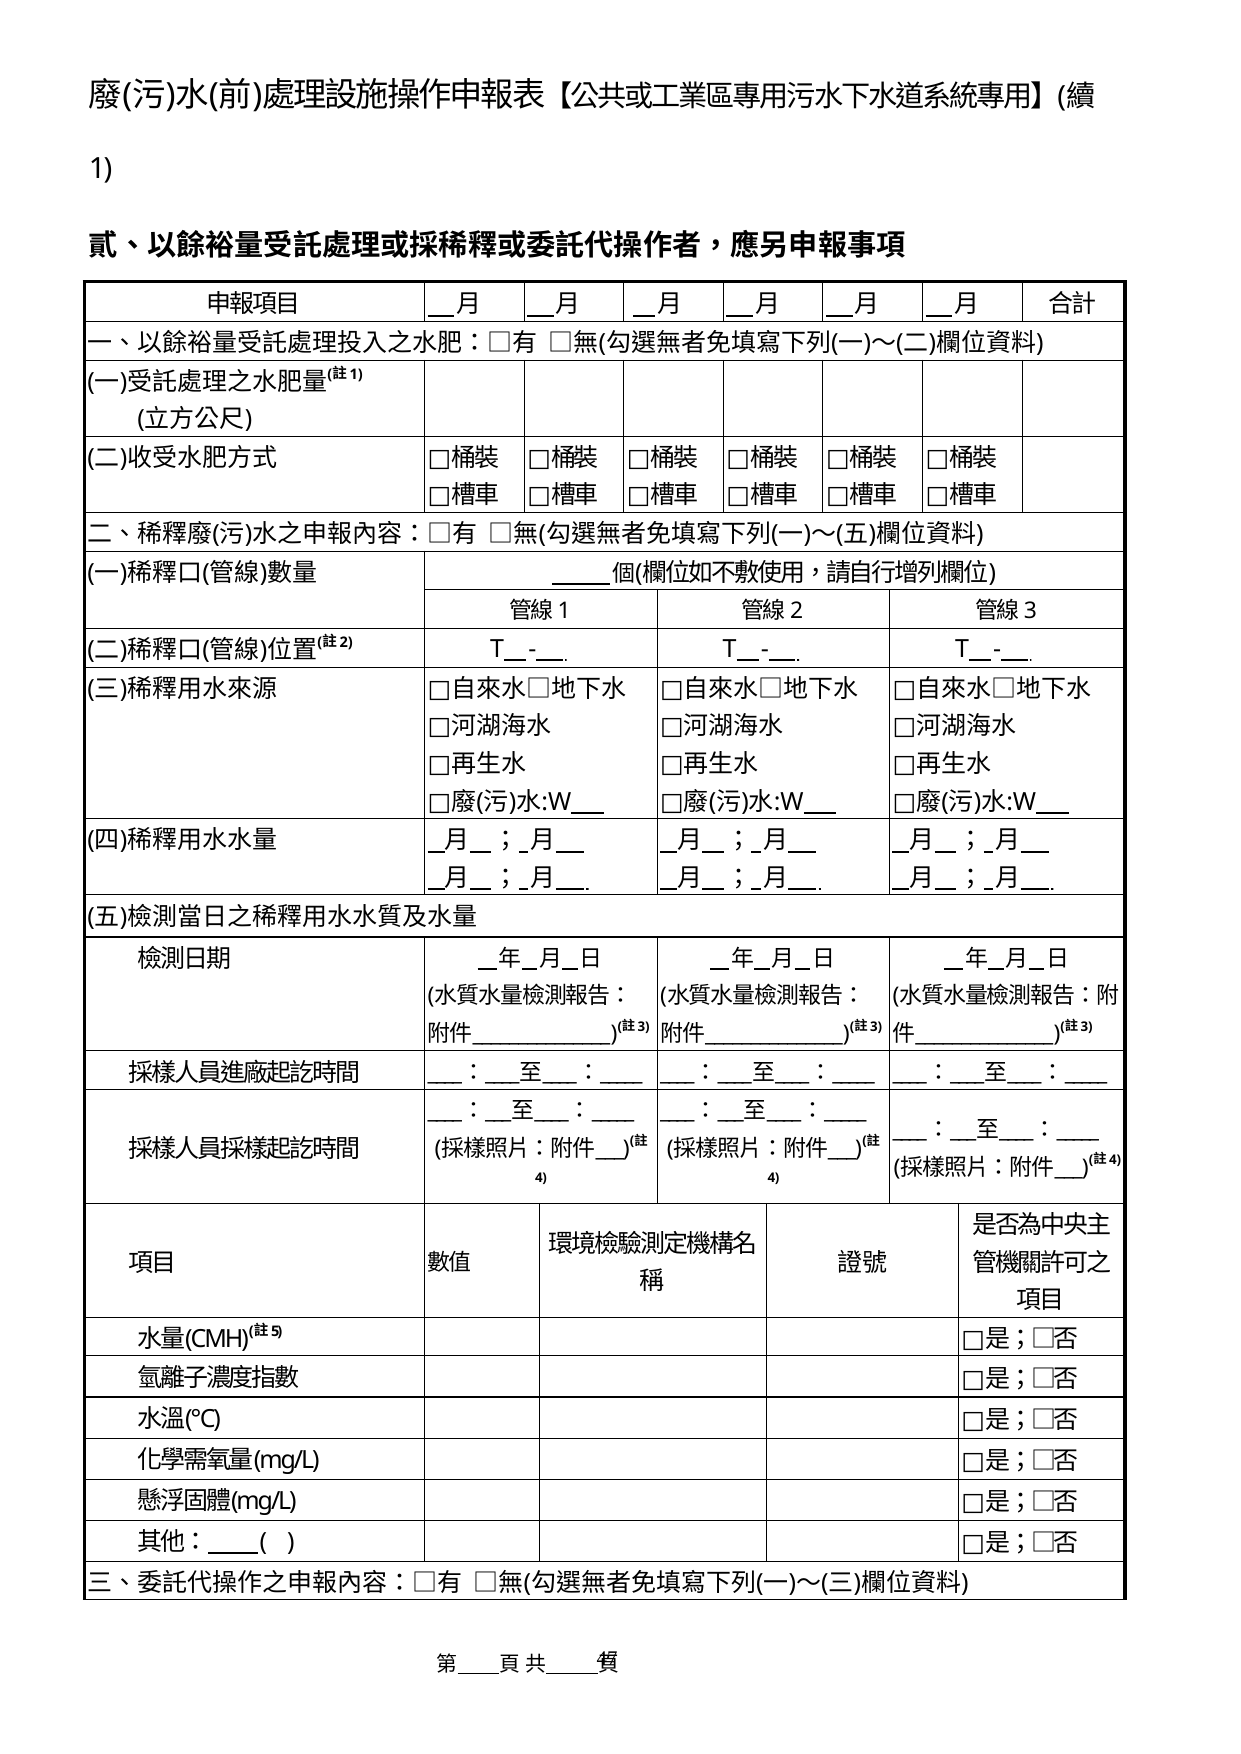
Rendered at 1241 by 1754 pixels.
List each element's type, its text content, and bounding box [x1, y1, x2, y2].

table_cell 年 月 日 (水質水量檢測報告：附件_______________)(註3) [890, 938, 1123, 1050]
table_cell T - [425, 629, 657, 667]
table_cell [425, 1521, 539, 1561]
table_cell 其他： ( ) [86, 1521, 424, 1561]
table_cell (一)受託處理之水肥量(註1) (立方公尺) [86, 361, 424, 436]
table_cell 氫離子濃度指數 [86, 1356, 424, 1396]
table_cell □自來水□地下水 □河湖海水 □再生水 □廢(污)水:W [890, 668, 1123, 818]
table_cell [540, 1398, 766, 1437]
table_cell T - [658, 629, 889, 667]
table_cell 項目 [86, 1204, 424, 1317]
table_cell 證號 [767, 1204, 958, 1317]
table_cell 化學需氧量(mg/L) [86, 1439, 424, 1478]
table_cell [767, 1398, 958, 1437]
table_cell [767, 1318, 958, 1355]
table_cell ____：___至____：_____ (採樣照片：附件___)(註4) [658, 1090, 889, 1203]
table_cell [540, 1318, 766, 1355]
table_cell 年 月 日 (水質水量檢測報告：附件_______________)(註3) [425, 938, 657, 1050]
table_cell [923, 361, 1022, 436]
table_cell 採樣人員採樣起訖時間 [86, 1090, 424, 1203]
table_cell [425, 1480, 539, 1519]
table_cell 管線2 [658, 590, 889, 628]
table_header 月 [923, 283, 1022, 321]
table_cell [624, 361, 723, 436]
table_cell [767, 1480, 958, 1519]
table_cell □桶裝 □槽車 [525, 437, 623, 512]
table_header 月 [425, 283, 524, 321]
table_cell 水量(CMH)(註5) [86, 1318, 424, 1355]
table_cell T - [890, 629, 1123, 667]
table_cell 是否為中央主管機關許可之項目 [959, 1204, 1123, 1317]
table_cell [540, 1439, 766, 1478]
table_cell □是；□否 [959, 1398, 1123, 1437]
table_cell [540, 1521, 766, 1561]
table_cell □桶裝 □槽車 [923, 437, 1022, 512]
table_cell 年 月 日 (水質水量檢測報告：附件_______________)(註3) [658, 938, 889, 1050]
table_cell □是；□否 [959, 1521, 1123, 1561]
table_cell [767, 1521, 958, 1561]
table_cell ____：____至____：_____ [890, 1051, 1123, 1089]
table_cell ____：___至____：_____ (採樣照片：附件___)(註4) [425, 1090, 657, 1203]
table_cell □桶裝 □槽車 [724, 437, 822, 512]
table_cell [525, 361, 623, 436]
table_cell [823, 361, 922, 436]
table_cell (二)收受水肥方式 [86, 437, 424, 512]
table_cell [767, 1439, 958, 1478]
table_cell 懸浮固體(mg/L) [86, 1480, 424, 1519]
table_cell ____：____至____：_____ [658, 1051, 889, 1089]
table_cell □桶裝 □槽車 [823, 437, 922, 512]
table_cell ____：____至____：_____ [425, 1051, 657, 1089]
table_cell [767, 1356, 958, 1396]
table_cell 個(欄位如不敷使用，請自行增列欄位) [425, 552, 1123, 589]
table_cell (二)稀釋口(管線)位置(註2) [86, 629, 424, 667]
table_cell □自來水□地下水 □河湖海水 □再生水 □廢(污)水:W [658, 668, 889, 818]
table_cell 三、委託代操作之申報內容：□有 □無(勾選無者免填寫下列(一)～(三)欄位資料) [86, 1562, 1123, 1599]
table_cell (四)稀釋用水水量 [86, 819, 424, 894]
table_cell 管線1 [425, 590, 657, 628]
table_cell 管線3 [890, 590, 1123, 628]
table_cell 月 ； 月 月 ； 月 [658, 819, 889, 894]
table_cell 檢測日期 [86, 938, 424, 1050]
table_header 合計 [1023, 283, 1123, 321]
table_cell [540, 1356, 766, 1396]
text 貳、以餘裕量受託處理或採稀釋或委託代操作者，應另申報事項 [89, 205, 1125, 280]
table_header 月 [724, 283, 822, 321]
table_header 月 [624, 283, 723, 321]
table_header 月 [823, 283, 922, 321]
table_cell □自來水□地下水 □河湖海水 □再生水 □廢(污)水:W [425, 668, 657, 818]
table_cell 月 ； 月 月 ； 月 [425, 819, 657, 894]
table_cell [1023, 437, 1123, 512]
table_cell □桶裝 □槽車 [425, 437, 524, 512]
text 廢(污)水(前)處理設施操作申報表【公共或工業區專用污水下水道系統專用】(續1) [89, 54, 1097, 205]
table_cell (一)稀釋口(管線)數量 [86, 552, 424, 628]
table_header 月 [525, 283, 623, 321]
table_cell □是；□否 [959, 1480, 1123, 1519]
table_cell [425, 361, 524, 436]
table_cell (三)稀釋用水來源 [86, 668, 424, 818]
table_cell [425, 1356, 539, 1396]
table_cell 數值 [425, 1204, 539, 1317]
table_cell □是；□否 [959, 1318, 1123, 1355]
table_cell □桶裝 □槽車 [624, 437, 723, 512]
table_cell □是；□否 [959, 1356, 1123, 1396]
table_cell [1023, 361, 1123, 436]
table_header 申報項目 [86, 283, 424, 321]
table_cell [425, 1439, 539, 1478]
table_cell [540, 1480, 766, 1519]
table_cell 採樣人員進廠起訖時間 [86, 1051, 424, 1089]
table_cell □是；□否 [959, 1439, 1123, 1478]
table_cell [425, 1398, 539, 1437]
table_cell (五)檢測當日之稀釋用水水質及水量 [86, 895, 1123, 936]
table_cell 一、以餘裕量受託處理投入之水肥：□有 □無(勾選無者免填寫下列(一)～(二)欄位資料) [86, 322, 1123, 359]
table_cell 月 ； 月 月 ； 月 [890, 819, 1123, 894]
table_cell 環境檢驗測定機構名稱 [540, 1204, 766, 1317]
table_cell [724, 361, 822, 436]
table_cell 水溫(℃) [86, 1398, 424, 1437]
table_cell 二、稀釋廢(污)水之申報內容：□有 □無(勾選無者免填寫下列(一)～(五)欄位資料) [86, 513, 1123, 551]
table_cell ____：___至____：_____ (採樣照片：附件___)(註4) [890, 1090, 1123, 1203]
table_cell [425, 1318, 539, 1355]
